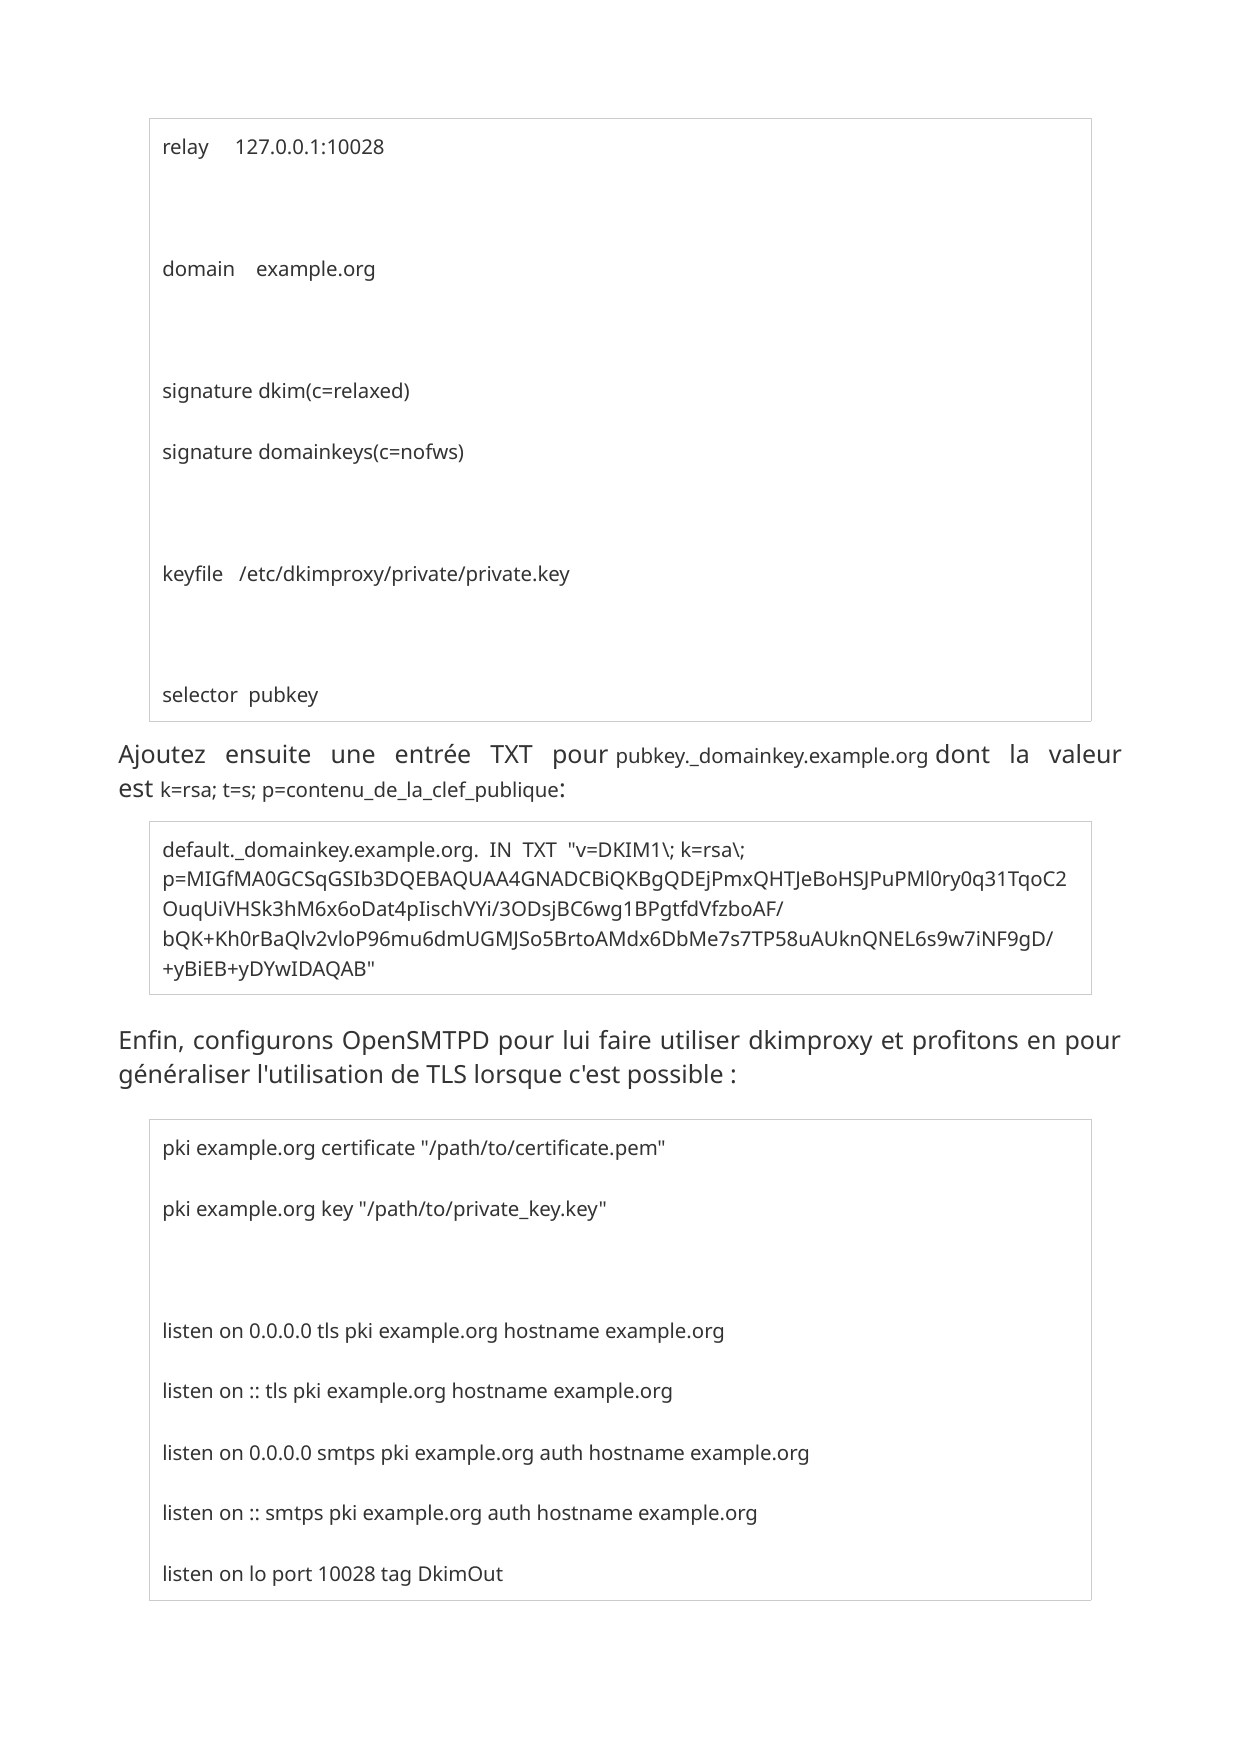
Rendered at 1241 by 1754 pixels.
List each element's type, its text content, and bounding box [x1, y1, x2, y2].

text listen on lo port 10028 tag DkimOut [150, 1545, 1091, 1600]
text listen on 0.0.0.0 tls pki example.org hostname example.org [150, 1302, 1091, 1344]
text signature dkim(c=relaxed) [150, 362, 1091, 404]
text pki example.org certificate "/path/to/certificate.pem" [150, 1120, 1091, 1161]
text signature domainkeys(c=nofws) [150, 423, 1091, 465]
text pki example.org key "/path/to/private_key.key" [150, 1180, 1091, 1222]
text domain example.org [150, 240, 1091, 282]
text Enfin, configurons OpenSMTPD pour lui faire utiliser dkimproxy et profitons en pour généraliser l'utilisation de TLS lorsque c'est possible : [118, 1023, 1122, 1091]
text selector pubkey [150, 667, 1091, 721]
text listen on :: smtps pki example.org auth hostname example.org [150, 1484, 1091, 1527]
text Ajoutez ensuite une entrée TXT pour pubkey._domainkey.example.org dont la valeur est k=rsa; t=s; p=contenu_de_la_clef_publique: [118, 737, 1122, 805]
text listen on 0.0.0.0 smtps pki example.org auth hostname example.org [150, 1423, 1091, 1466]
text keyfile /etc/dkimproxy/private/private.key [150, 545, 1091, 587]
text default._domainkey.example.org. IN TXT "v=DKIM1\; k=rsa\; p=MIGfMA0GCSqGSIb3DQEBAQUAA4GNADCBiQKBgQDEjPmxQHTJeBoHSJPuPMl0ry0q31TqoC2OuqUiVHSk3hM6x6oDat4pIischVYi/3ODsjBC6wg1BPgtfdVfzboAF/bQK+Kh0rBaQlv2vloP96mu6dmUGMJSo5BrtoAMdx6DbMe7s7TP58uAUknQNEL6s9w7iNF9gD/+yBiEB+yDYwIDAQAB" [150, 822, 1091, 994]
text listen on :: tls pki example.org hostname example.org [150, 1363, 1091, 1405]
text relay 127.0.0.1:10028 [150, 119, 1091, 160]
